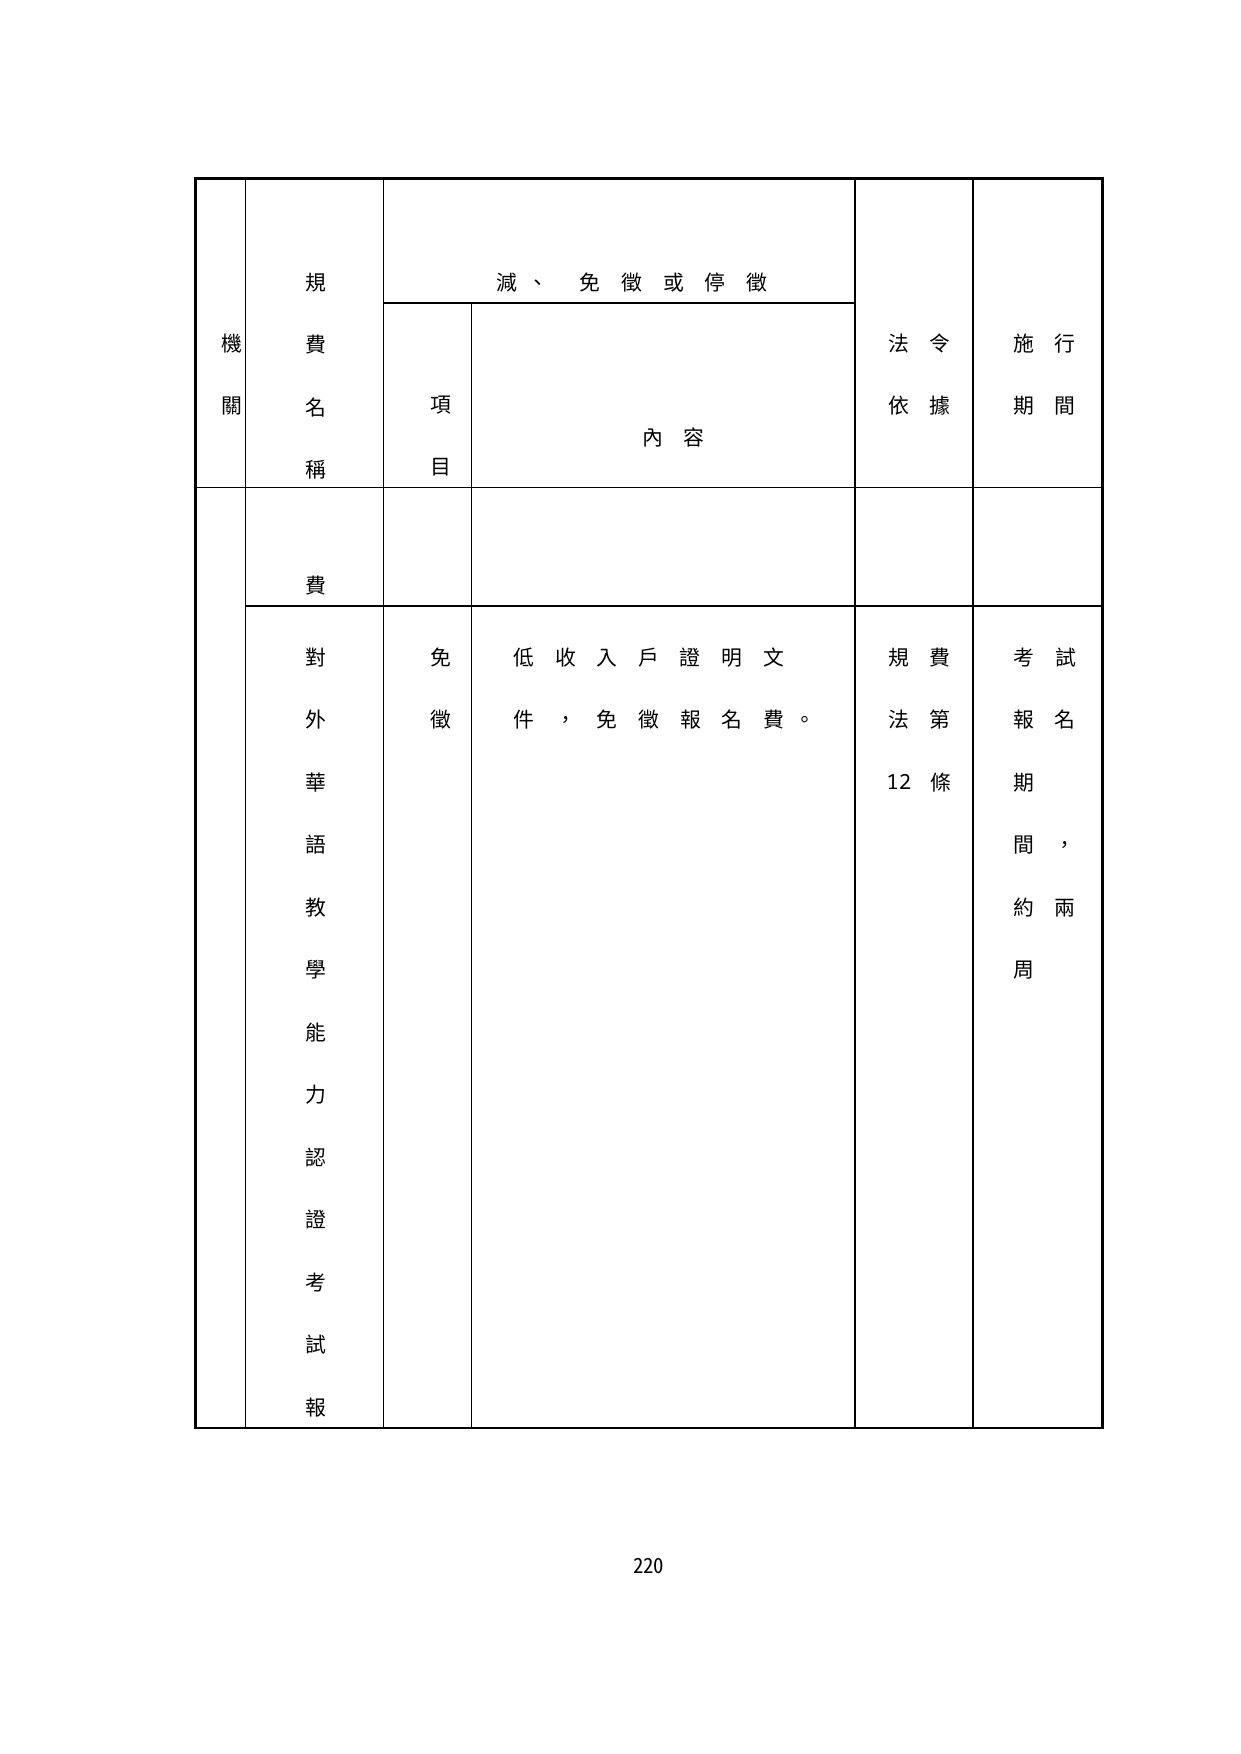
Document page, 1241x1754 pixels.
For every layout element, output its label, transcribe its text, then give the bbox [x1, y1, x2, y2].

table_header 減、免徵或停徵 [384, 180, 854, 302]
table_cell [472, 488, 854, 605]
table_cell 項目 [384, 304, 471, 487]
table_header 法令依據 [856, 180, 972, 487]
table_cell [384, 488, 471, 605]
table_cell 費 [246, 488, 383, 605]
table_cell 內容 [472, 304, 854, 487]
table_cell 考試報名期間，約兩周 [974, 607, 1101, 1427]
table_header 施行期間 [974, 180, 1101, 487]
table_cell 低收入戶證明文件，免徵報名費。 [472, 607, 854, 1427]
table_cell 規費法第12條 [856, 607, 972, 1427]
table_cell [197, 488, 245, 1427]
table_cell [856, 488, 972, 605]
table_header 機關 [197, 180, 245, 487]
table_cell [974, 488, 1101, 605]
table_header 規費名稱 [246, 180, 383, 487]
table_cell 對外華語教學能力認證考試報 [246, 607, 383, 1427]
table_cell 免徵 [384, 607, 471, 1427]
